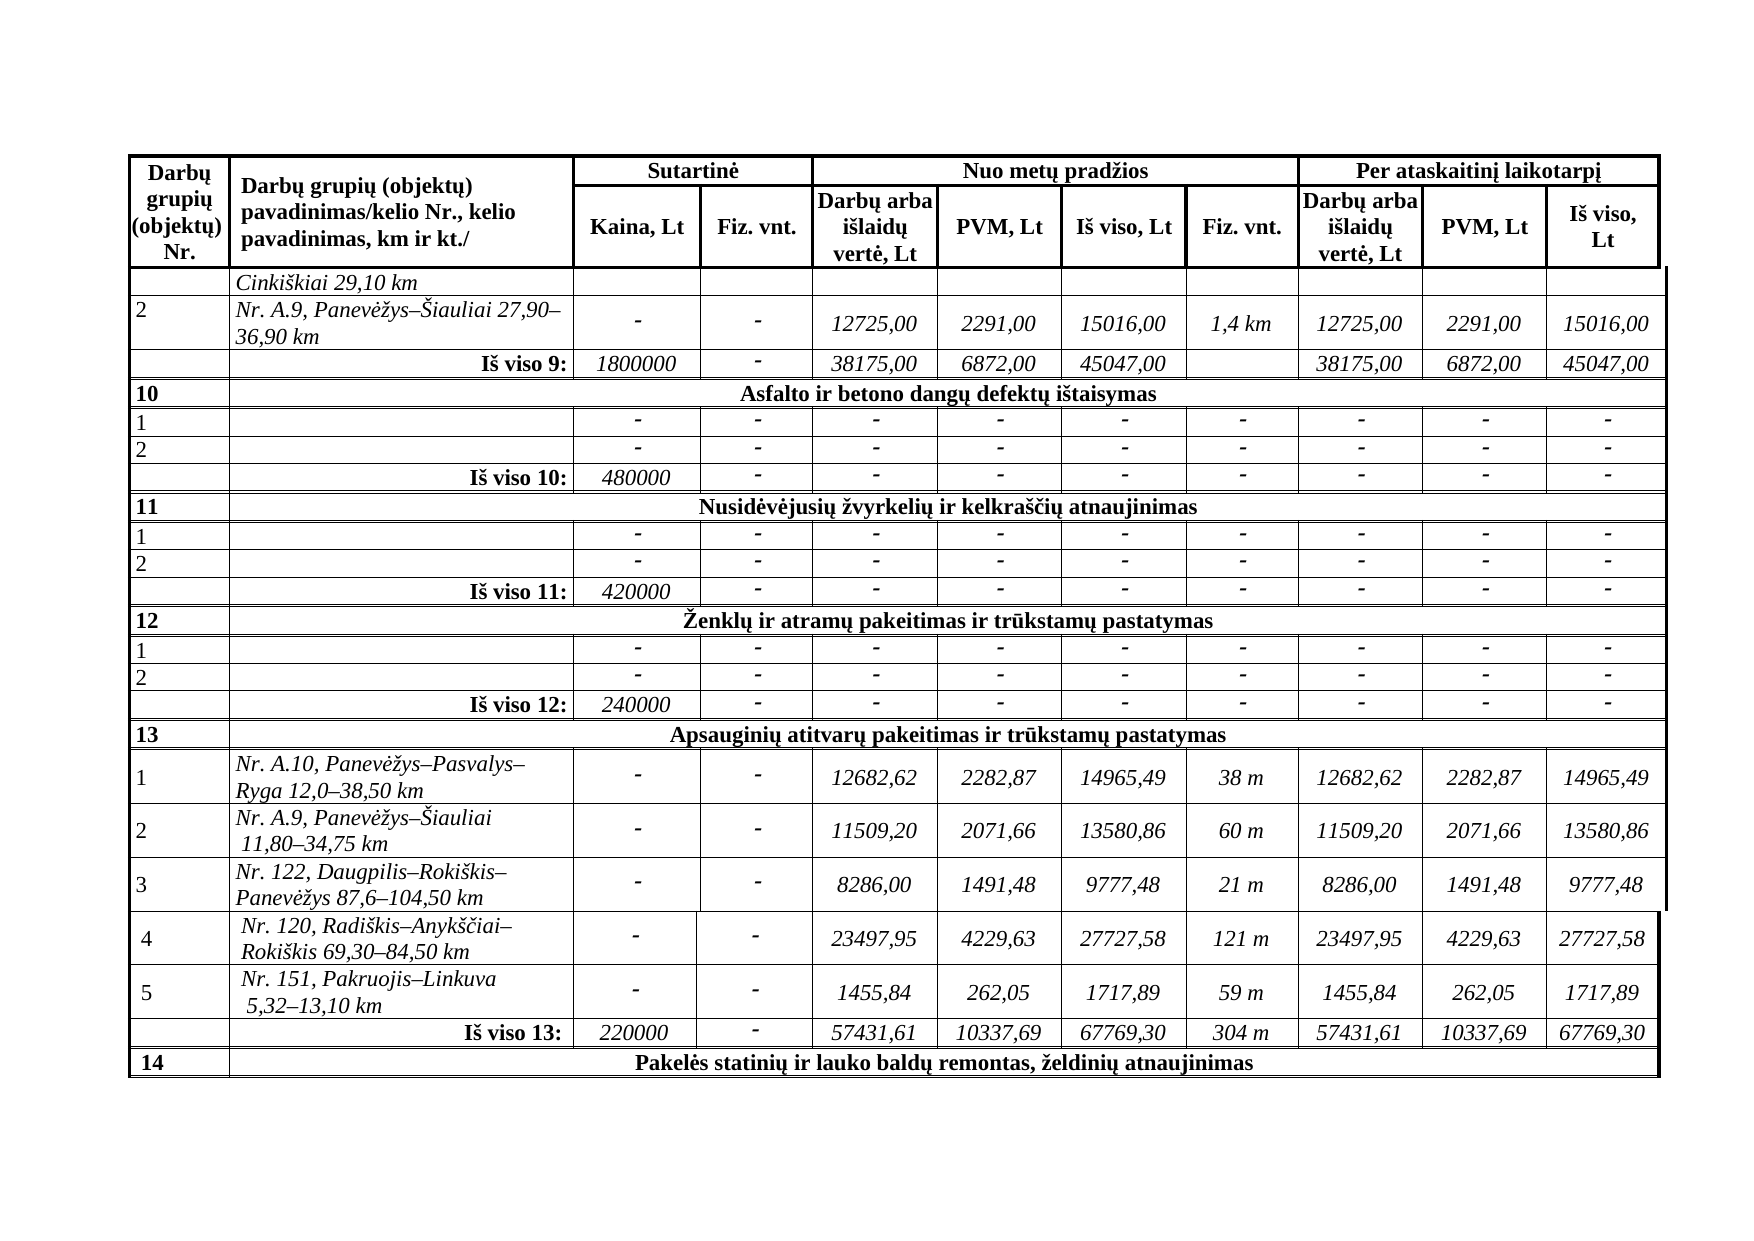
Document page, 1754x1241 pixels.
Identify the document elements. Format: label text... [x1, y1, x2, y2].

table_cell  [1062, 550, 1186, 577]
table_cell  [938, 691, 1061, 718]
table_cell 240000 [574, 691, 700, 718]
table_cell 1491,48 [1423, 858, 1546, 911]
table_cell  [938, 523, 1061, 549]
table_cell [230, 550, 573, 577]
table_cell  [1062, 523, 1186, 549]
table_cell  [1423, 691, 1546, 718]
table_cell 38175,00 [813, 350, 937, 377]
table_cell PVM, Lt [939, 187, 1060, 266]
table_cell Ženklų ir atramų pakeitimas ir trūkstamų pastatymas [230, 607, 1665, 633]
table_cell  [1547, 464, 1665, 490]
table_cell 304 m [1187, 1019, 1298, 1046]
table_cell 1 [131, 409, 229, 436]
table_cell Asfalto ir betono dangų defektų ištaisymas [230, 380, 1665, 406]
table_cell 57431,61 [813, 1019, 937, 1046]
table_cell [1299, 269, 1422, 295]
table_cell [230, 409, 573, 436]
table_cell Kaina, Lt [575, 187, 699, 266]
table_cell Iš viso 10: [230, 464, 573, 490]
table_cell  [701, 691, 812, 718]
table_cell 9777,48 [1547, 858, 1665, 911]
table_cell  [1547, 437, 1665, 463]
table_cell  [813, 637, 937, 663]
table_cell [131, 1019, 229, 1046]
table_cell [131, 269, 229, 295]
table_cell Nr. A.10, Panevėžys–Pasvalys–Ryga 12,0–38,50 km [230, 750, 573, 803]
table_cell  [1187, 664, 1298, 690]
table_cell  [1299, 637, 1422, 663]
table_cell 21 m [1187, 858, 1298, 911]
table_cell [1187, 350, 1298, 377]
table_cell Fiz. vnt. [702, 187, 811, 266]
table_header [1661, 154, 1667, 184]
table_cell 45047,00 [1547, 350, 1665, 377]
table_cell  [574, 437, 700, 463]
table_cell 262,05 [1423, 965, 1546, 1018]
table_cell 45047,00 [1062, 350, 1186, 377]
table_cell  [1299, 550, 1422, 577]
table_cell 1,4 km [1187, 296, 1298, 349]
table_cell 2 [131, 437, 229, 463]
table_cell Iš viso 9: [230, 350, 573, 377]
table_cell 38 m [1187, 750, 1298, 803]
table_cell [230, 523, 573, 549]
table_cell  [1547, 664, 1665, 690]
table_cell PVM, Lt [1424, 187, 1545, 266]
table_cell  [813, 409, 937, 436]
table_cell 1717,89 [1062, 965, 1186, 1018]
table_cell Nusidėvėjusių žvyrkelių ir kelkraščių atnaujinimas [230, 494, 1665, 520]
table_cell  [813, 664, 937, 690]
table_cell  [813, 437, 937, 463]
table_cell 11 [131, 494, 229, 520]
table_cell  [1187, 464, 1298, 490]
table_cell  [1299, 409, 1422, 436]
table_cell  [1547, 523, 1665, 549]
table_cell  [574, 296, 700, 349]
table_cell Nr. A.9, Panevėžys–Šiauliai 11,80–34,75 km [230, 804, 573, 857]
table_cell Darbų arba išlaidų vertė, Lt [1300, 187, 1421, 266]
table_cell  [697, 912, 812, 964]
table_cell 23497,95 [1299, 912, 1422, 964]
table_cell [230, 437, 573, 463]
table_cell Nr. 151, Pakruojis–Linkuva 5,32–13,10 km [230, 965, 573, 1018]
table_cell  [574, 550, 700, 577]
table_cell  [813, 578, 937, 604]
table_cell 1455,84 [1299, 965, 1422, 1018]
table_cell  [1062, 664, 1186, 690]
table_cell [1547, 266, 1665, 295]
table_cell  [1062, 464, 1186, 490]
table_cell  [701, 637, 812, 663]
table_cell  [701, 437, 812, 463]
table_cell  [1187, 550, 1298, 577]
table_cell 14 [131, 1049, 229, 1075]
table_cell 220000 [574, 1019, 696, 1046]
table_cell  [1299, 437, 1422, 463]
table_cell 1 [131, 750, 229, 803]
table_cell 12725,00 [813, 296, 937, 349]
table_cell [701, 269, 812, 295]
table_cell [1187, 269, 1298, 295]
table_cell  [938, 550, 1061, 577]
table_cell  [1299, 578, 1422, 604]
table_cell Apsauginių atitvarų pakeitimas ir trūkstamų pastatymas [230, 721, 1665, 747]
table_cell  [813, 550, 937, 577]
table_cell 15016,00 [1547, 296, 1665, 349]
table_cell  [1423, 664, 1546, 690]
table_cell 10 [131, 380, 229, 406]
table_cell  [1187, 409, 1298, 436]
table_cell  [701, 750, 812, 803]
table_cell Nr. 120, Radiškis–Anykščiai–Rokiškis 69,30–84,50 km [230, 912, 573, 964]
table_cell 27727,58 [1062, 912, 1186, 964]
table_cell Darbų arba išlaidų vertė, Lt [814, 187, 936, 266]
table_cell  [701, 409, 812, 436]
table_cell 2282,87 [938, 750, 1061, 803]
table_cell 3 [131, 858, 229, 911]
table_cell 10337,69 [1423, 1019, 1546, 1046]
table_cell 60 m [1187, 804, 1298, 857]
table_cell  [1299, 664, 1422, 690]
table_cell  [1062, 409, 1186, 436]
table_cell  [697, 1019, 812, 1046]
table_cell 2 [131, 550, 229, 577]
table_cell 57431,61 [1299, 1019, 1422, 1046]
table_cell  [1547, 578, 1665, 604]
table_cell  [1423, 464, 1546, 490]
table_cell 10337,69 [938, 1019, 1061, 1046]
table_header Per ataskaitinį laikotarpį [1300, 158, 1657, 184]
table_cell  [701, 296, 812, 349]
table_cell [1661, 184, 1667, 266]
table_cell  [1423, 523, 1546, 549]
table_cell [131, 464, 229, 490]
table_cell  [701, 664, 812, 690]
table_cell 4 [131, 912, 229, 964]
table_cell  [701, 464, 812, 490]
table_cell  [574, 858, 700, 911]
table_cell  [1187, 637, 1298, 663]
table_cell  [1187, 691, 1298, 718]
table_cell  [701, 858, 812, 911]
table_cell 121 m [1187, 912, 1298, 964]
table_cell Nr. A.9, Panevėžys–Šiauliai 27,90–36,90 km [230, 296, 573, 349]
table_cell  [813, 691, 937, 718]
table_cell 2282,87 [1423, 750, 1546, 803]
table_cell [1661, 964, 1667, 1018]
table_cell [131, 350, 229, 377]
table_cell 59 m [1187, 965, 1298, 1018]
table_cell  [574, 523, 700, 549]
table_cell Iš viso, Lt [1548, 187, 1657, 266]
table_cell 11509,20 [813, 804, 937, 857]
table_cell Fiz. vnt. [1188, 187, 1297, 266]
table_cell  [938, 578, 1061, 604]
table_cell 2071,66 [1423, 804, 1546, 857]
table_cell 12682,62 [813, 750, 937, 803]
table_cell 11509,20 [1299, 804, 1422, 857]
table_cell Iš viso, Lt [1063, 187, 1184, 266]
table_cell [938, 269, 1061, 295]
table_cell [1661, 1018, 1667, 1046]
table_cell [813, 269, 937, 295]
table_cell 480000 [574, 464, 700, 490]
table_cell 12 [131, 607, 229, 633]
table_cell 2291,00 [1423, 296, 1546, 349]
table_cell  [938, 437, 1061, 463]
table_cell  [1062, 637, 1186, 663]
table_cell  [1547, 550, 1665, 577]
table_cell 12682,62 [1299, 750, 1422, 803]
table_cell 14965,49 [1062, 750, 1186, 803]
table_cell 262,05 [938, 965, 1061, 1018]
table_cell 2 [131, 296, 229, 349]
table_cell 38175,00 [1299, 350, 1422, 377]
table_cell 2 [131, 804, 229, 857]
table_cell 420000 [574, 578, 700, 604]
table_cell 67769,30 [1547, 1019, 1657, 1046]
table_cell 2 [131, 664, 229, 690]
table_cell Cinkiškiai 29,10 km [230, 269, 573, 295]
table_cell  [574, 637, 700, 663]
table_cell 6872,00 [1423, 350, 1546, 377]
table_cell  [574, 664, 700, 690]
table_cell  [813, 523, 937, 549]
table_cell  [938, 464, 1061, 490]
table_cell  [813, 464, 937, 490]
table_header Darbų grupių (objektų) pavadinimas/kelio Nr., kelio pavadinimas, km ir kt./ [231, 158, 572, 266]
table_cell  [1423, 437, 1546, 463]
table_cell [574, 269, 700, 295]
table_cell  [1187, 437, 1298, 463]
table_cell [1423, 269, 1546, 295]
table_cell Iš viso 11: [230, 578, 573, 604]
table_cell Pakelės statinių ir lauko baldų remontas, želdinių atnaujinimas [230, 1049, 1657, 1075]
table_cell  [574, 912, 696, 964]
table_cell  [697, 965, 812, 1018]
table_cell  [1423, 550, 1546, 577]
table_cell  [1062, 578, 1186, 604]
table_cell  [1423, 637, 1546, 663]
table_cell  [938, 664, 1061, 690]
table_cell  [1062, 691, 1186, 718]
table_cell  [574, 409, 700, 436]
table_cell 23497,95 [813, 912, 937, 964]
table_cell 1717,89 [1547, 965, 1657, 1018]
table_cell  [1187, 578, 1298, 604]
table_cell 1455,84 [813, 965, 937, 1018]
table_cell  [701, 578, 812, 604]
table_cell 9777,48 [1062, 858, 1186, 911]
table_cell 14965,49 [1547, 750, 1665, 803]
table_cell 13580,86 [1547, 804, 1665, 857]
table_cell  [1062, 437, 1186, 463]
table_cell 13580,86 [1062, 804, 1186, 857]
table_cell Iš viso 13: [230, 1019, 573, 1046]
table_cell  [1547, 637, 1665, 663]
table_cell 1491,48 [938, 858, 1061, 911]
table_header Darbų grupių (objektų) Nr. [131, 158, 228, 266]
table_cell [1062, 269, 1186, 295]
table_cell 27727,58 [1547, 912, 1657, 964]
table_cell Iš viso 12: [230, 691, 573, 718]
table_cell  [1187, 523, 1298, 549]
table_header Sutartinė [575, 158, 811, 184]
table_cell [131, 578, 229, 604]
table_cell 8286,00 [813, 858, 937, 911]
table_cell 15016,00 [1062, 296, 1186, 349]
table_cell 8286,00 [1299, 858, 1422, 911]
table_cell  [1423, 578, 1546, 604]
table_cell  [938, 409, 1061, 436]
table_cell [131, 691, 229, 718]
table_cell [1661, 911, 1667, 964]
table_header Nuo metų pradžios [814, 158, 1297, 184]
table_cell 5 [131, 965, 229, 1018]
table_cell  [701, 804, 812, 857]
table_cell 67769,30 [1062, 1019, 1186, 1046]
table_cell  [1299, 691, 1422, 718]
table_cell  [701, 523, 812, 549]
table_cell [1661, 1046, 1667, 1075]
table_cell 12725,00 [1299, 296, 1422, 349]
table_cell 4229,63 [1423, 912, 1546, 964]
table_cell  [701, 550, 812, 577]
table_cell 4229,63 [938, 912, 1061, 964]
table_cell  [574, 750, 700, 803]
table_cell 1800000 [574, 350, 700, 377]
table_cell 13 [131, 721, 229, 747]
table_cell  [1299, 523, 1422, 549]
table_cell  [1547, 409, 1665, 436]
table_cell  [1423, 409, 1546, 436]
table_cell  [701, 350, 812, 377]
table_cell 2071,66 [938, 804, 1061, 857]
table_cell  [574, 965, 696, 1018]
table_cell [230, 664, 573, 690]
table_cell [230, 637, 573, 663]
table_cell Nr. 122, Daugpilis–Rokiškis–Panevėžys 87,6–104,50 km [230, 858, 573, 911]
table_cell  [574, 804, 700, 857]
table_cell 1 [131, 637, 229, 663]
table_cell 1 [131, 523, 229, 549]
table_cell  [938, 637, 1061, 663]
table_cell 6872,00 [938, 350, 1061, 377]
table_cell  [1299, 464, 1422, 490]
table_cell 2291,00 [938, 296, 1061, 349]
table_cell  [1547, 691, 1665, 718]
